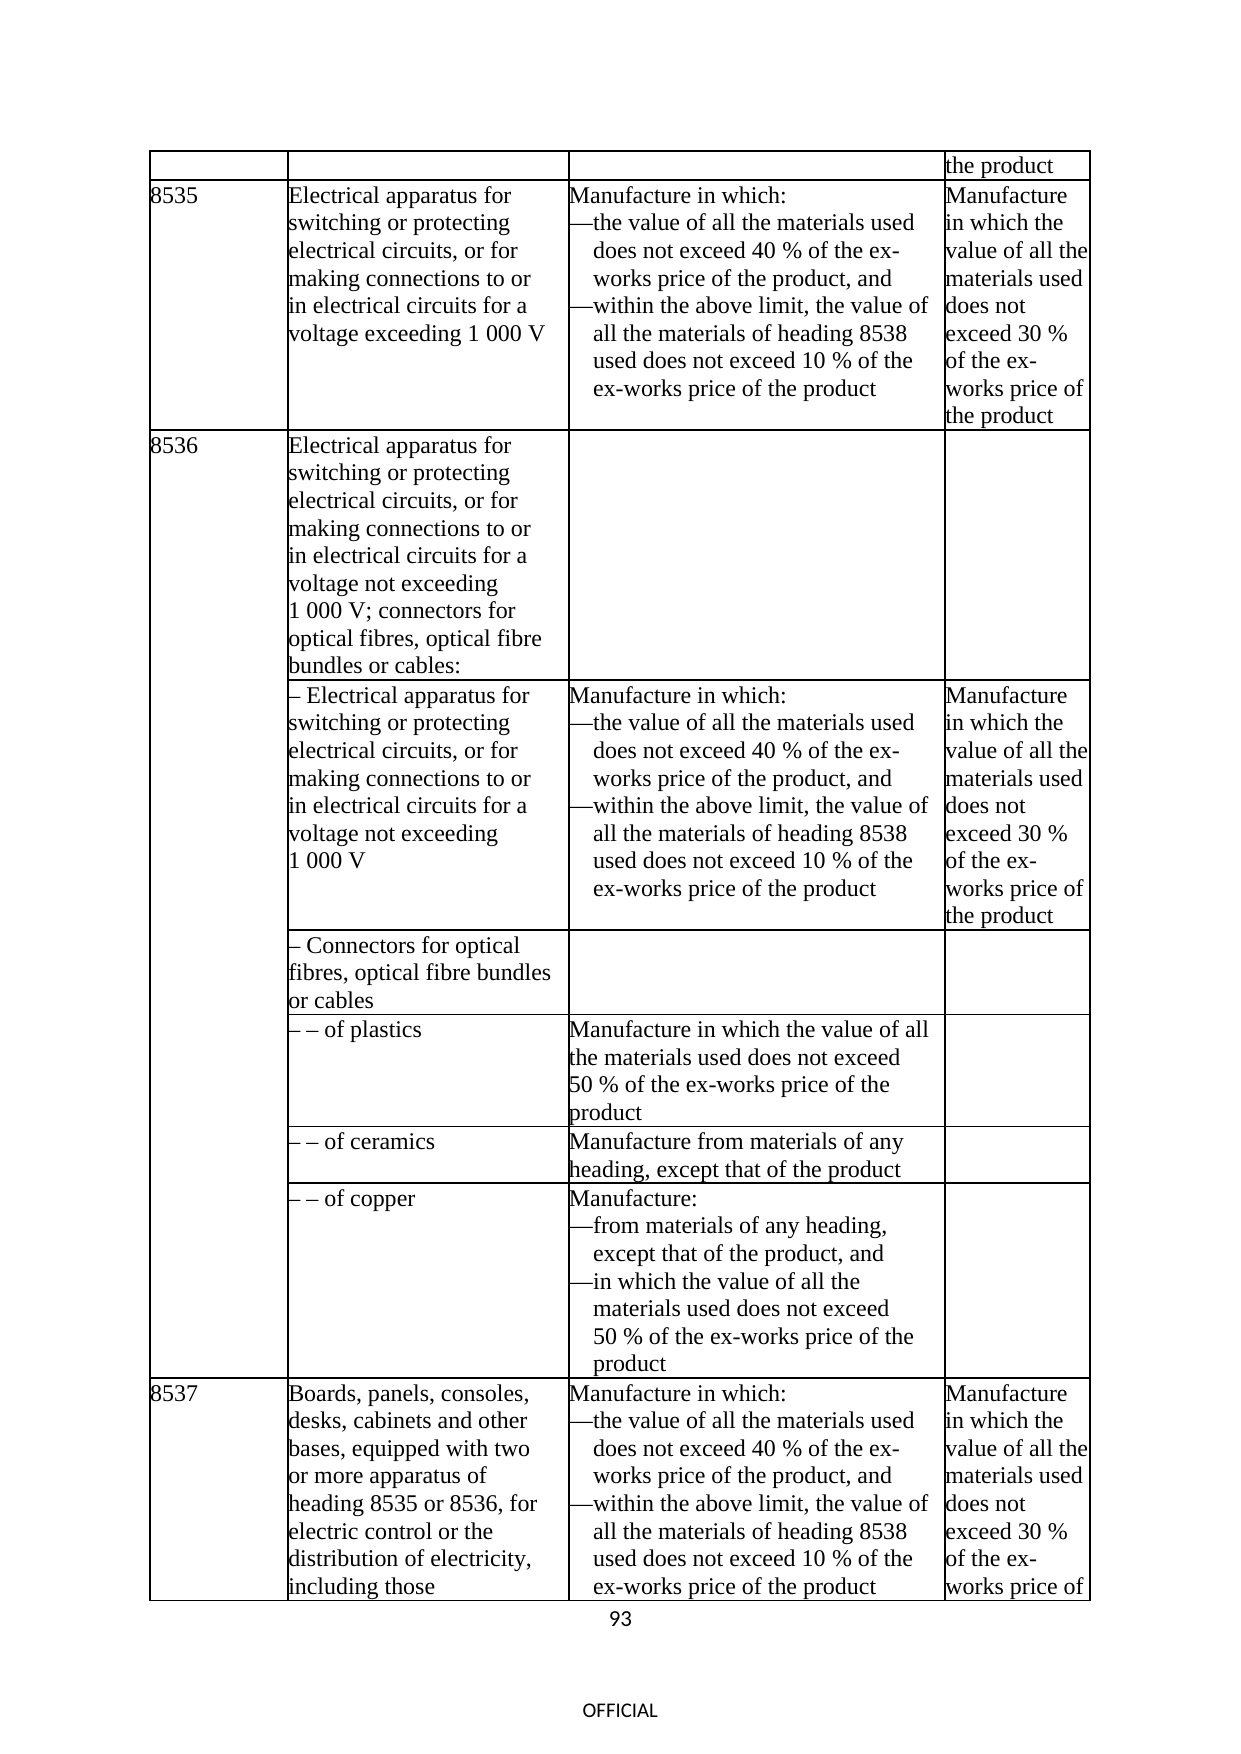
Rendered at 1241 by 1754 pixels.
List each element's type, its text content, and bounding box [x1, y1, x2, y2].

table_cell [946, 1127, 1089, 1182]
table_cell 8536 [151, 431, 287, 1377]
table_cell Manufacture: [570, 1184, 944, 1211]
table_cell 8535 [151, 181, 287, 429]
table_cell [946, 931, 1089, 1013]
table_cell [946, 1184, 1089, 1377]
table_cell [570, 931, 944, 1013]
table_cell – Connectors for optical fibres, optical fibre bundles or cables [289, 931, 568, 1013]
table_cell Manufacture in which: [570, 181, 944, 208]
table_header within the above limit, the value of all the materials of heading 8538 used does not exceed 10 % of the ex-works price of the product [593, 791, 944, 902]
table_cell 8537 [151, 1379, 287, 1600]
table_header from materials of any heading, except that of the product, and [593, 1211, 944, 1267]
table_cell [570, 152, 944, 179]
table_header — [570, 291, 593, 402]
table_cell Manufacture in which: [570, 681, 944, 708]
table_header — [570, 1406, 593, 1489]
table_cell Manufacture from materials of any heading, except that of the product [570, 1127, 944, 1182]
table_header — [570, 791, 593, 902]
table_cell Manufacture in which: [570, 1379, 944, 1406]
table_header in which the value of all the materials used does not exceed 50 % of the ex-works price of the product [593, 1267, 944, 1377]
table_cell Electrical apparatus for switching or protecting electrical circuits, or for making connections to or in electrical circuits for a voltage not exceeding 1 000 V; connectors for optical fibres, optical fibre bundles or cables: [289, 431, 568, 679]
table_cell Manufacture in which the value of all the materials used does not exceed 50 % of the ex-works price of the product [570, 1015, 944, 1126]
table_cell [289, 152, 568, 179]
table_header — [570, 1267, 593, 1377]
table_cell – – of plastics [289, 1015, 568, 1126]
table_header within the above limit, the value of all the materials of heading 8538 used does not exceed 10 % of the ex-works price of the product [593, 291, 944, 402]
table_cell [151, 152, 287, 179]
table_cell – – of copper [289, 1184, 568, 1377]
table_header — [570, 708, 593, 791]
table_cell Manufacture in which the value of all the materials used does not exceed 30 % of the ex-works price of the product [946, 681, 1089, 929]
table_cell Electrical apparatus for switching or protecting electrical circuits, or for making connections to or in electrical circuits for a voltage exceeding 1 000 V [289, 181, 568, 429]
table_cell Manufacture in which the value of all the materials used does not exceed 30 % of the ex-works price of the product [946, 181, 1089, 429]
table_header the value of all the materials used does not exceed 40 % of the ex-works price of the product, and [593, 708, 944, 791]
table_cell [570, 431, 944, 679]
table_cell Boards, panels, consoles, desks, cabinets and other bases, equipped with two or more apparatus of heading 8535 or 8536, for electric control or the distribution of electricity, including those [289, 1379, 568, 1600]
table_cell [946, 431, 1089, 679]
table_cell [946, 1015, 1089, 1126]
table_header — [570, 1211, 593, 1267]
table_header within the above limit, the value of all the materials of heading 8538 used does not exceed 10 % of the ex-works price of the product [593, 1489, 944, 1599]
table_cell the product [946, 152, 1089, 179]
table_cell [570, 902, 944, 929]
table_cell – – of ceramics [289, 1127, 568, 1182]
table_cell – Electrical apparatus for switching or protecting electrical circuits, or for making connections to or in electrical circuits for a voltage not exceeding 1 000 V [289, 681, 568, 929]
table_header the value of all the materials used does not exceed 40 % of the ex-works price of the product, and [593, 1406, 944, 1489]
table_header — [570, 208, 593, 291]
table_cell [570, 402, 944, 429]
table_header — [570, 1489, 593, 1599]
table_header the value of all the materials used does not exceed 40 % of the ex-works price of the product, and [593, 208, 944, 291]
table_cell Manufacture in which the value of all the materials used does not exceed 30 % of the ex-works price of [946, 1379, 1089, 1600]
